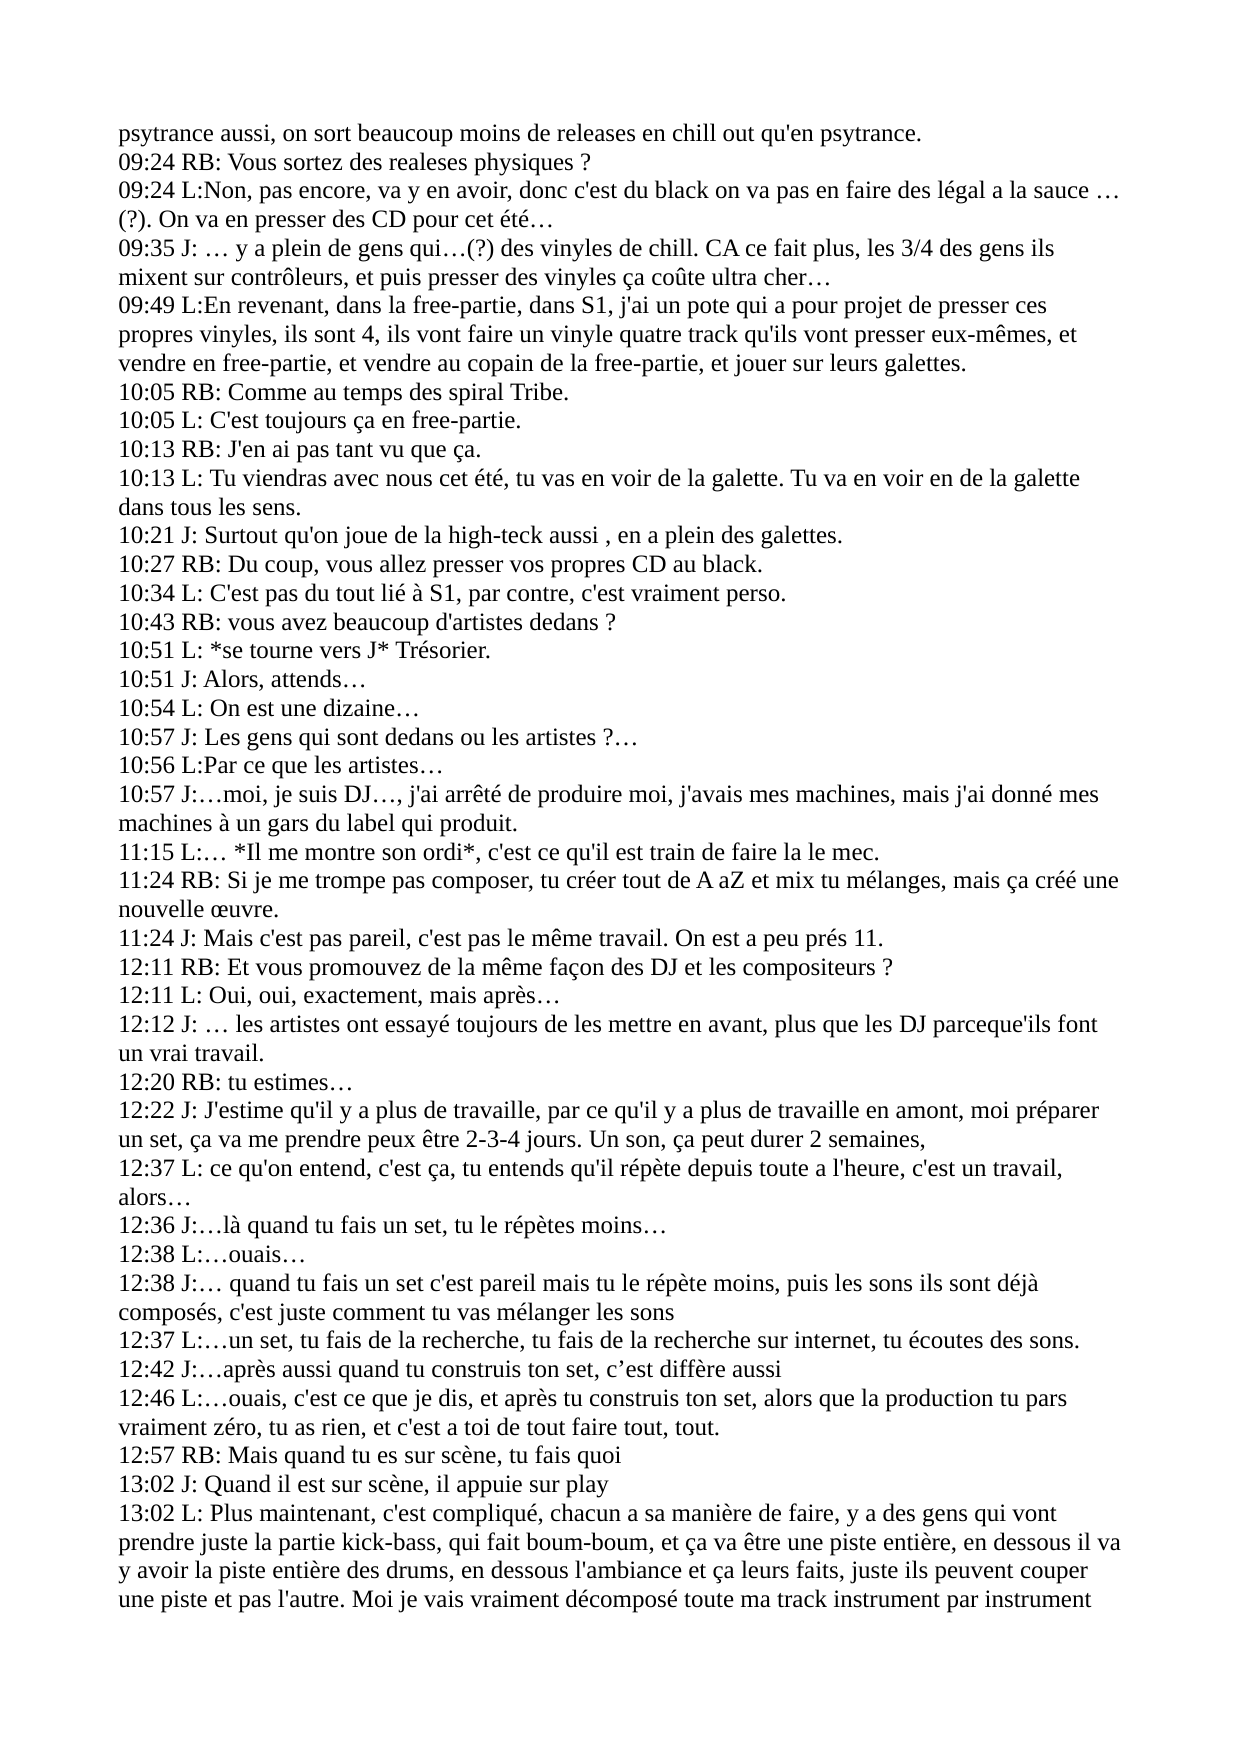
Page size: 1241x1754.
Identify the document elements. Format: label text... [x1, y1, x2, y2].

text 12:37 L: ce qu'on entend, c'est ça, tu entends qu'il répète depuis toute a l'heure, c'est un travail, alors… 12:36 J:…là quand tu fais un set, tu le répètes moins… 12:38 L:…ouais… 12:38 J:… quand tu fais un set c'est pareil mais tu le répète moins, puis les sons ils sont déjà composés, c'est juste comment tu vas mélanger les sons 12:37 L:…un set, tu fais de la recherche, tu fais de la recherche sur internet, tu écoutes des sons. 12:42 J:…après aussi quand tu construis ton set, c’est diffère aussi 12:46 L:…ouais, c'est ce que je dis, et après tu construis ton set, alors que la production tu pars vraiment zéro, tu as rien, et c'est a toi de tout faire tout, tout. 12:57 RB: Mais quand tu es sur scène, tu fais quoi 13:02 J: Quand il est sur scène, il appuie sur play 13:02 L: Plus maintenant, c'est compliqué, chacun a sa manière de faire, y a des gens qui vont prendre juste la partie kick-bass, qui fait boum-boum, et ça va être une piste entière, en dessous il va y avoir la piste entière des drums, en dessous l'ambiance et ça leurs faits, juste ils peuvent couper une piste et pas l'autre. Moi je vais vraiment décomposé toute ma track instrument par instrument [118, 1153, 1122, 1613]
text psytrance aussi, on sort beaucoup moins de releases en chill out qu'en psytrance. 09:24 RB: Vous sortez des realeses physiques ? 09:24 L:Non, pas encore, va y en avoir, donc c'est du black on va pas en faire des légal a la sauce …(?). On va en presser des CD pour cet été… 09:35 J: … y a plein de gens qui…(?) des vinyles de chill. CA ce fait plus, les 3/4 des gens ils mixent sur contrôleurs, et puis presser des vinyles ça coûte ultra cher… 09:49 L:En revenant, dans la free-partie, dans S1, j'ai un pote qui a pour projet de presser ces propres vinyles, ils sont 4, ils vont faire un vinyle quatre track qu'ils vont presser eux-mêmes, et vendre en free-partie, et vendre au copain de la free-partie, et jouer sur leurs galettes. 10:05 RB: Comme au temps des spiral Tribe. 10:05 L: C'est toujours ça en free-partie. 10:13 RB: J'en ai pas tant vu que ça. 10:13 L: Tu viendras avec nous cet été, tu vas en voir de la galette. Tu va en voir en de la galette dans tous les sens. 10:21 J: Surtout qu'on joue de la high-teck aussi , en a plein des galettes. 10:27 RB: Du coup, vous allez presser vos propres CD au black. 10:34 L: C'est pas du tout lié à S1, par contre, c'est vraiment perso. 10:43 RB: vous avez beaucoup d'artistes dedans ? 10:51 L: *se tourne vers J* Trésorier. 10:51 J: Alors, attends… 10:54 L: On est une dizaine… 10:57 J: Les gens qui sont dedans ou les artistes ?… 10:56 L:Par ce que les artistes… 10:57 J:…moi, je suis DJ…, j'ai arrêté de produire moi, j'avais mes machines, mais j'ai donné mes machines à un gars du label qui produit. 11:15 L:… *Il me montre son ordi*, c'est ce qu'il est train de faire la le mec. 11:24 RB: Si je me trompe pas composer, tu créer tout de A aZ et mix tu mélanges, mais ça créé une nouvelle œuvre. 11:24 J: Mais c'est pas pareil, c'est pas le même travail. On est a peu prés 11. 12:11 RB: Et vous promouvez de la même façon des DJ et les compositeurs ? 12:11 L: Oui, oui, exactement, mais après… 12:12 J: … les artistes ont essayé toujours de les mettre en avant, plus que les DJ parceque'ils font un vrai travail. 12:20 RB: tu estimes… 12:22 J: J'estime qu'il y a plus de travaille, par ce qu'il y a plus de travaille en amont, moi préparer un set, ça va me prendre peux être 2-3-4 jours. Un son, ça peut durer 2 semaines, [118, 118, 1122, 1153]
